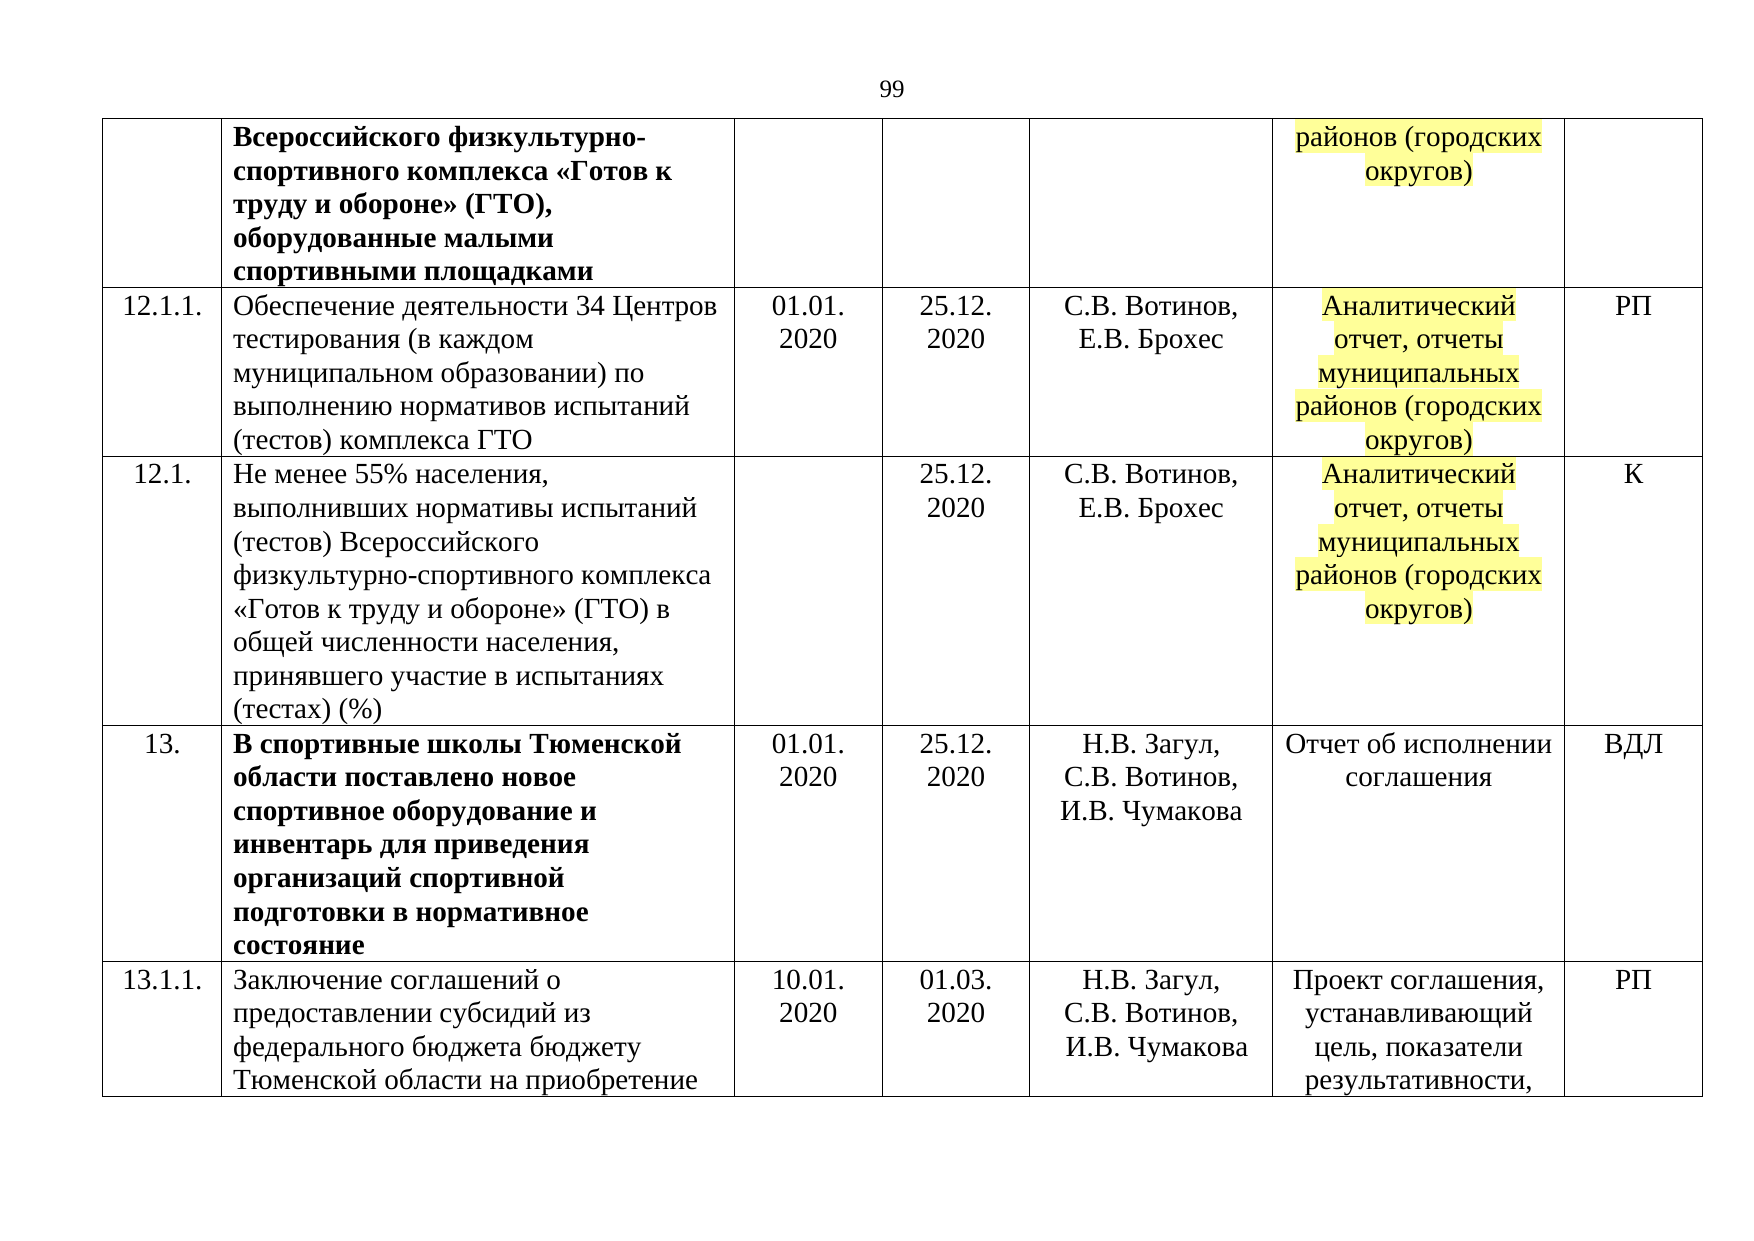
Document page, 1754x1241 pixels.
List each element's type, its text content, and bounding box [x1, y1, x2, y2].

table_cell Н.В. Загул, С.В. Вотинов, И.В. Чумакова [1030, 962, 1272, 1096]
table_cell 25.12. 2020 [883, 457, 1029, 725]
table_cell 12.1. [103, 457, 221, 725]
table_cell С.В. Вотинов, Е.В. Брохес [1030, 288, 1272, 456]
table_cell РП [1565, 288, 1702, 456]
table_cell [735, 457, 882, 725]
table_cell 25.12. 2020 [883, 288, 1029, 456]
table_cell С.В. Вотинов, Е.В. Брохес [1030, 457, 1272, 725]
table_cell Заключение соглашений о предоставлении субсидий из федерального бюджета бюджету Тюменской области на приобретение [222, 962, 734, 1096]
table_cell 25.12. 2020 [883, 726, 1029, 961]
table_cell Аналитический отчет, отчеты муниципальных районов (городских округов) [1273, 457, 1564, 725]
table_cell ВДЛ [1565, 726, 1702, 961]
table_cell 10.01. 2020 [735, 962, 882, 1096]
table_cell 01.01. 2020 [735, 726, 882, 961]
table_cell 01.03. 2020 [883, 962, 1029, 1096]
table_cell Н.В. Загул, С.В. Вотинов, И.В. Чумакова [1030, 726, 1272, 961]
table_cell Проект соглашения, устанавливающий цель, показатели результативности, [1273, 962, 1564, 1096]
table_cell районов (городских округов) [1273, 119, 1564, 287]
table_cell [103, 119, 221, 287]
table_cell В спортивные школы Тюменской области поставлено новое спортивное оборудование и инвентарь для приведения организаций спортивной подготовки в нормативное состояние [222, 726, 734, 961]
table_cell К [1565, 457, 1702, 725]
table_cell 13.1.1. [103, 962, 221, 1096]
table_cell Отчет об исполнении соглашения [1273, 726, 1564, 961]
table_cell Не менее 55% населения, выполнивших нормативы испытаний (тестов) Всероссийского физкультурно-спортивного комплекса «Готов к труду и обороне» (ГТО) в общей численности населения, принявшего участие в испытаниях (тестах) (%) [222, 457, 734, 725]
table_cell 01.01. 2020 [735, 288, 882, 456]
table_cell Всероссийского физкультурно-спортивного комплекса «Готов к труду и обороне» (ГТО), оборудованные малыми спортивными площадками [222, 119, 734, 287]
table_cell Аналитический отчет, отчеты муниципальных районов (городских округов) [1273, 288, 1564, 456]
table_cell [1030, 119, 1272, 287]
table_cell [735, 119, 882, 287]
table_cell 12.1.1. [103, 288, 221, 456]
table_cell Обеспечение деятельности 34 Центров тестирования (в каждом муниципальном образовании) по выполнению нормативов испытаний (тестов) комплекса ГТО [222, 288, 734, 456]
table_cell [1565, 119, 1702, 287]
table_cell РП [1565, 962, 1702, 1096]
table_cell 13. [103, 726, 221, 961]
table_cell [883, 119, 1029, 287]
